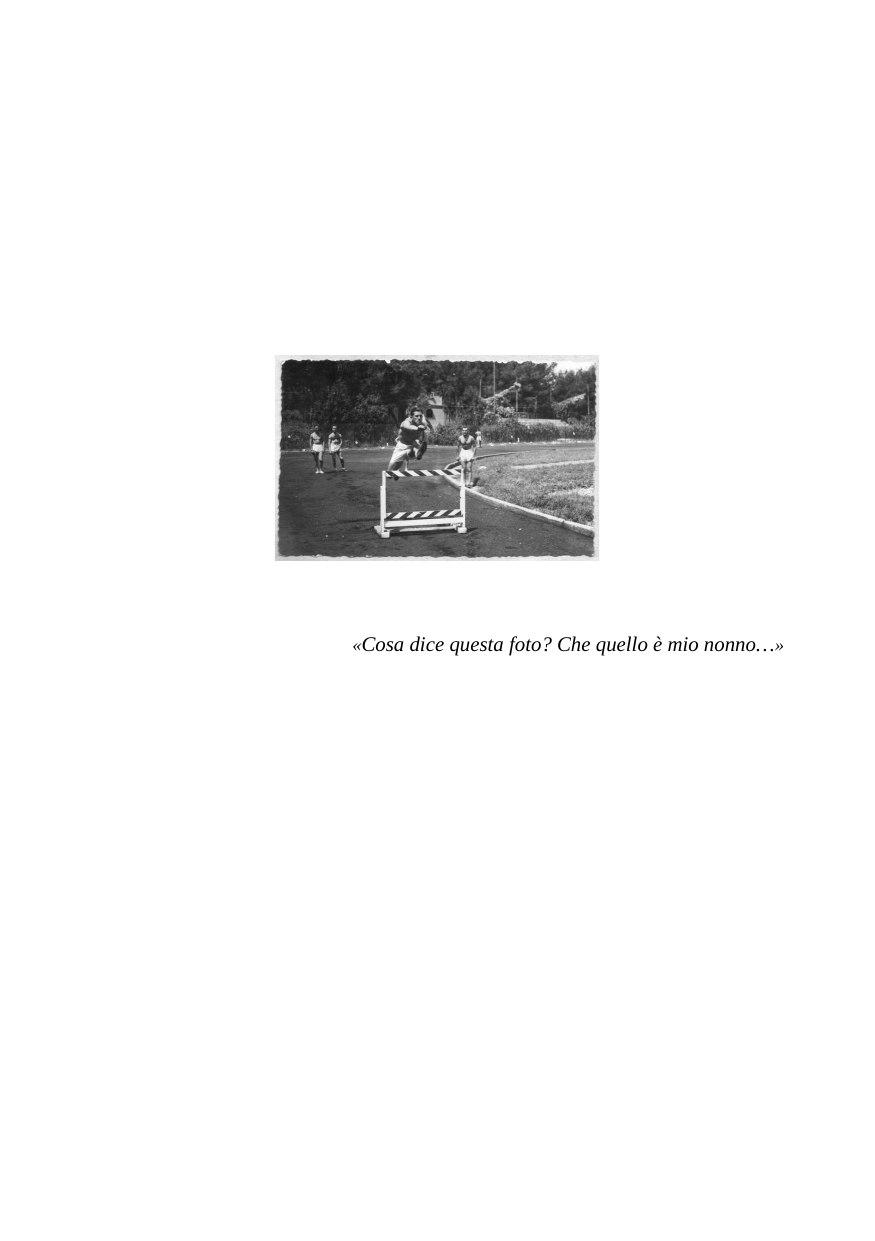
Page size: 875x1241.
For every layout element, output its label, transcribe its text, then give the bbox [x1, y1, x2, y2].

text «Cosa dice questa foto? Che quello è mio nonno…» [88, 632, 786, 656]
picture [274, 355, 600, 561]
